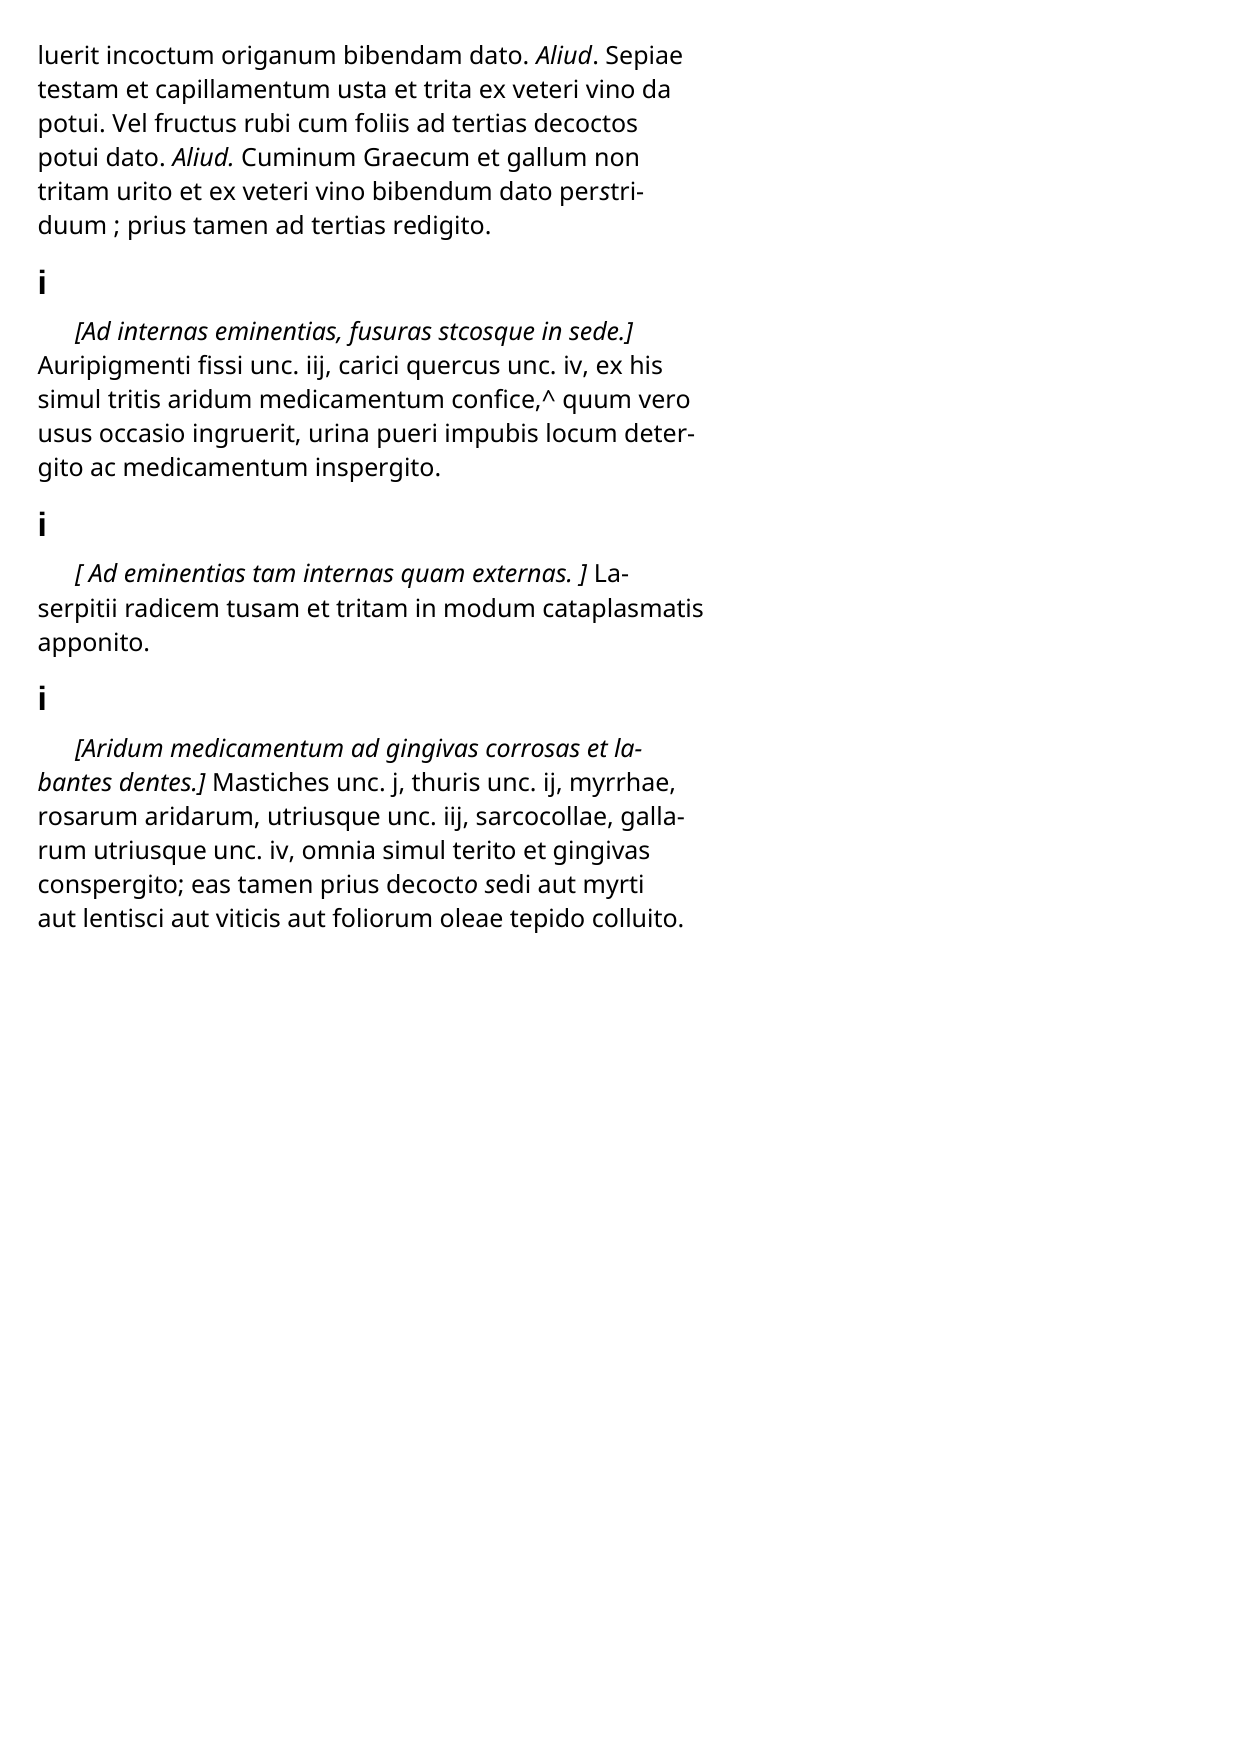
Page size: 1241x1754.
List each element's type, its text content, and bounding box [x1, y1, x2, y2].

text [Ad internas eminentias, fusuras stcosque in sede.] Auripigmenti fissi unc. iij, carici quercus unc. iv, ex his simul tritis aridum medicamentum confice,^ quum vero usus occasio ingruerit, urina pueri impubis locum deter- gito ac medicamentum inspergito. [37, 314, 1203, 484]
subtitle i [37, 263, 1203, 301]
text luerit incoctum origanum bibendam dato. Aliud. Sepiae testam et capillamentum usta et trita ex veteri vino da potui. Vel fructus rubi cum foliis ad tertias decoctos potui dato. Aliud. Cuminum Graecum et gallum non tritam urito et ex veteri vino bibendum dato perstri- duum ; prius tamen ad tertias redigito. [37, 37, 1203, 242]
subtitle i [37, 505, 1203, 544]
text [Aridum medicamentum ad gingivas corrosas et la- bantes dentes.] Mastiches unc. j, thuris unc. ij, myrrhae, rosarum aridarum, utriusque unc. iij, sarcocollae, galla- rum utriusque unc. iv, omnia simul terito et gingivas conspergito; eas tamen prius decocto sedi aut myrti aut lentisci aut viticis aut foliorum oleae tepido colluito. [37, 730, 1203, 935]
subtitle i [37, 679, 1203, 718]
text [ Ad eminentias tam internas quam externas. ] La- serpitii radicem tusam et tritam in modum cataplasmatis apponito. [37, 556, 1203, 658]
